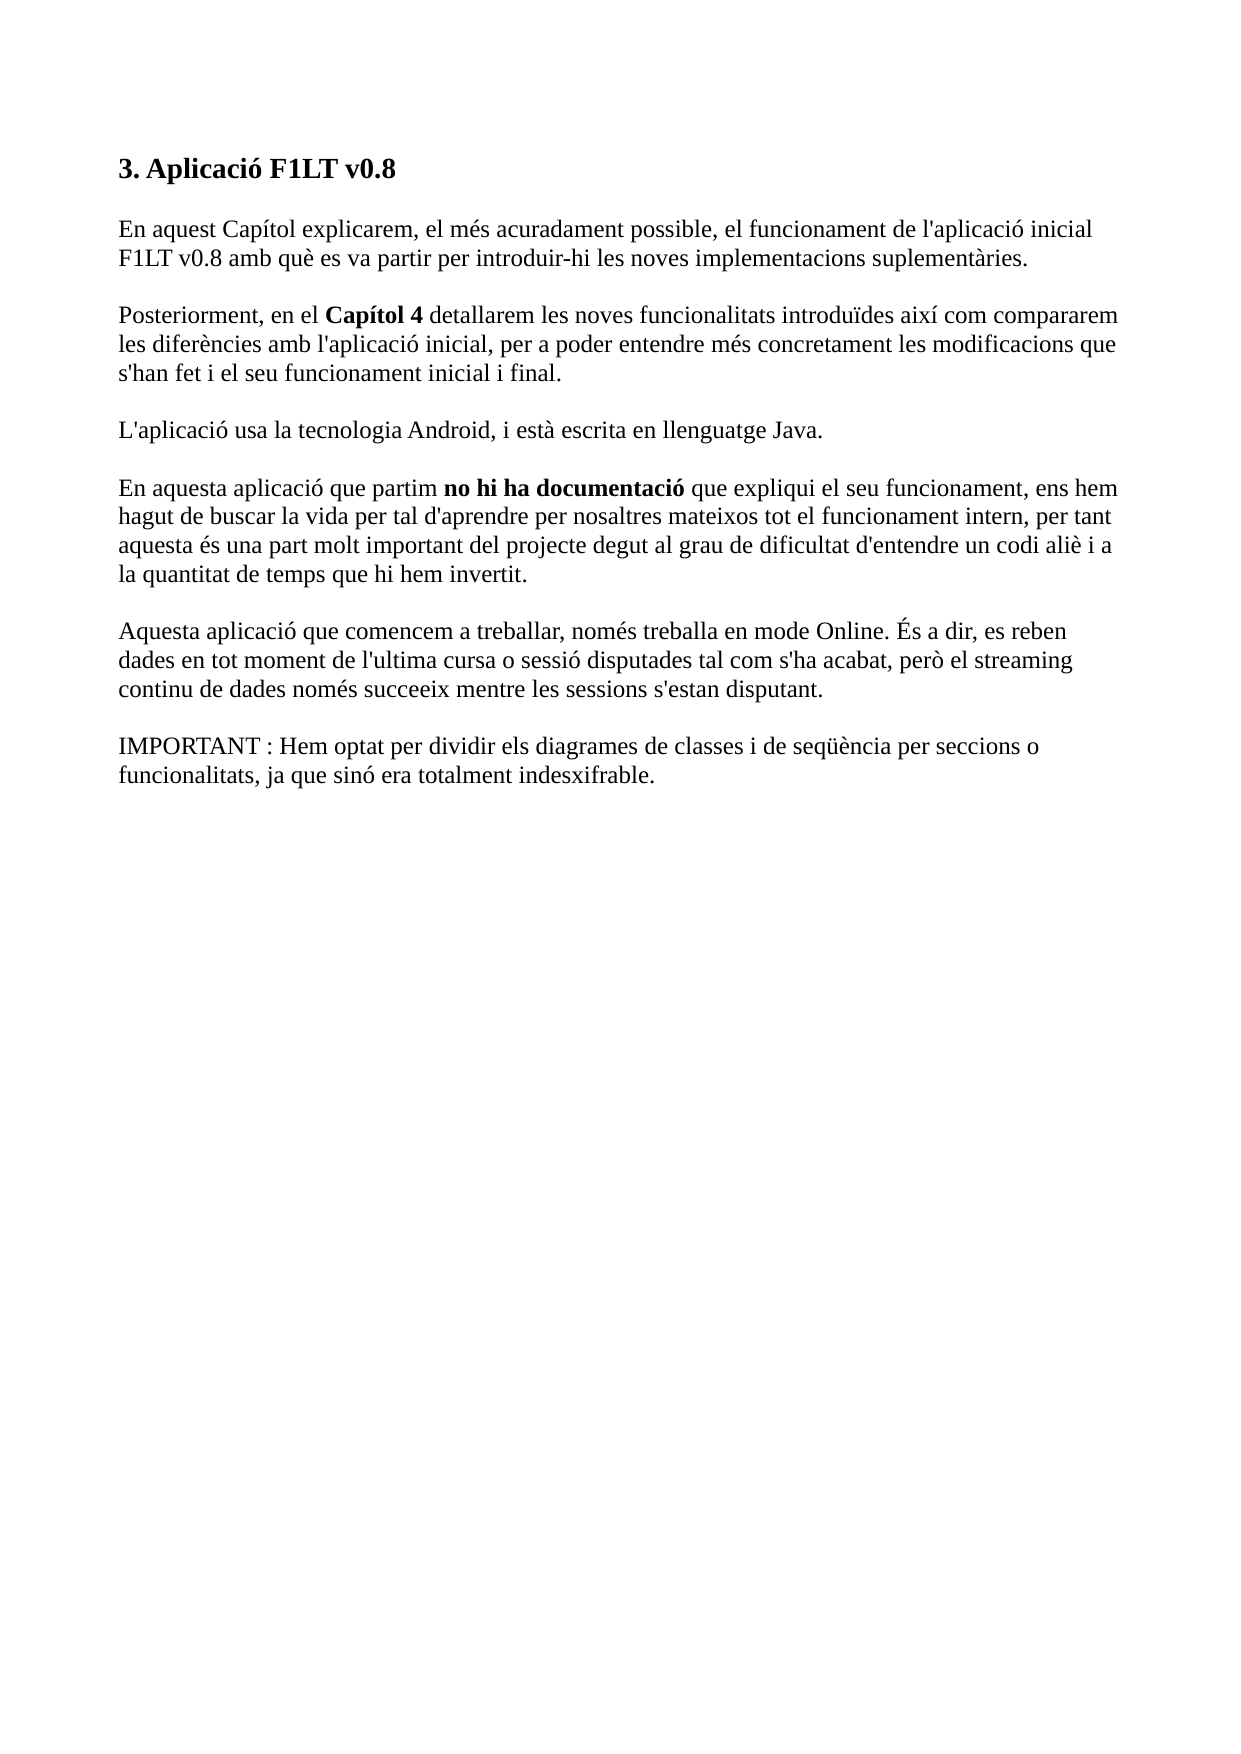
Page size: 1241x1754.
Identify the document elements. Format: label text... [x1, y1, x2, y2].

text Posteriorment, en el Capítol 4 detallarem les noves funcionalitats introduïdes així com compararem les diferències amb l'aplicació inicial, per a poder entendre més concretament les modificacions que s'han fet i el seu funcionament inicial i final. [118, 300, 1122, 386]
text En aquesta aplicació que partim no hi ha documentació que expliqui el seu funcionament, ens hem hagut de buscar la vida per tal d'aprendre per nosaltres mateixos tot el funcionament intern, per tant aquesta és una part molt important del projecte degut al grau de dificultat d'entendre un codi aliè i a la quantitat de temps que hi hem invertit. [118, 473, 1122, 588]
text L'aplicació usa la tecnologia Android, i està escrita en llenguatge Java. [118, 415, 1122, 444]
text En aquest Capítol explicarem, el més acuradament possible, el funcionament de l'aplicació inicial F1LT v0.8 amb què es va partir per introduir-hi les noves implementacions suplementàries. [118, 214, 1122, 271]
text 3. Aplicació F1LT v0.8 [118, 152, 1122, 185]
text Aquesta aplicació que comencem a treballar, només treballa en mode Online. És a dir, es reben dades en tot moment de l'ultima cursa o sessió disputades tal com s'ha acabat, però el streaming continu de dades només succeeix mentre les sessions s'estan disputant. [118, 616, 1122, 703]
text IMPORTANT : Hem optat per dividir els diagrames de classes i de seqüència per seccions o funcionalitats, ja que sinó era totalment indesxifrable. [118, 731, 1122, 789]
